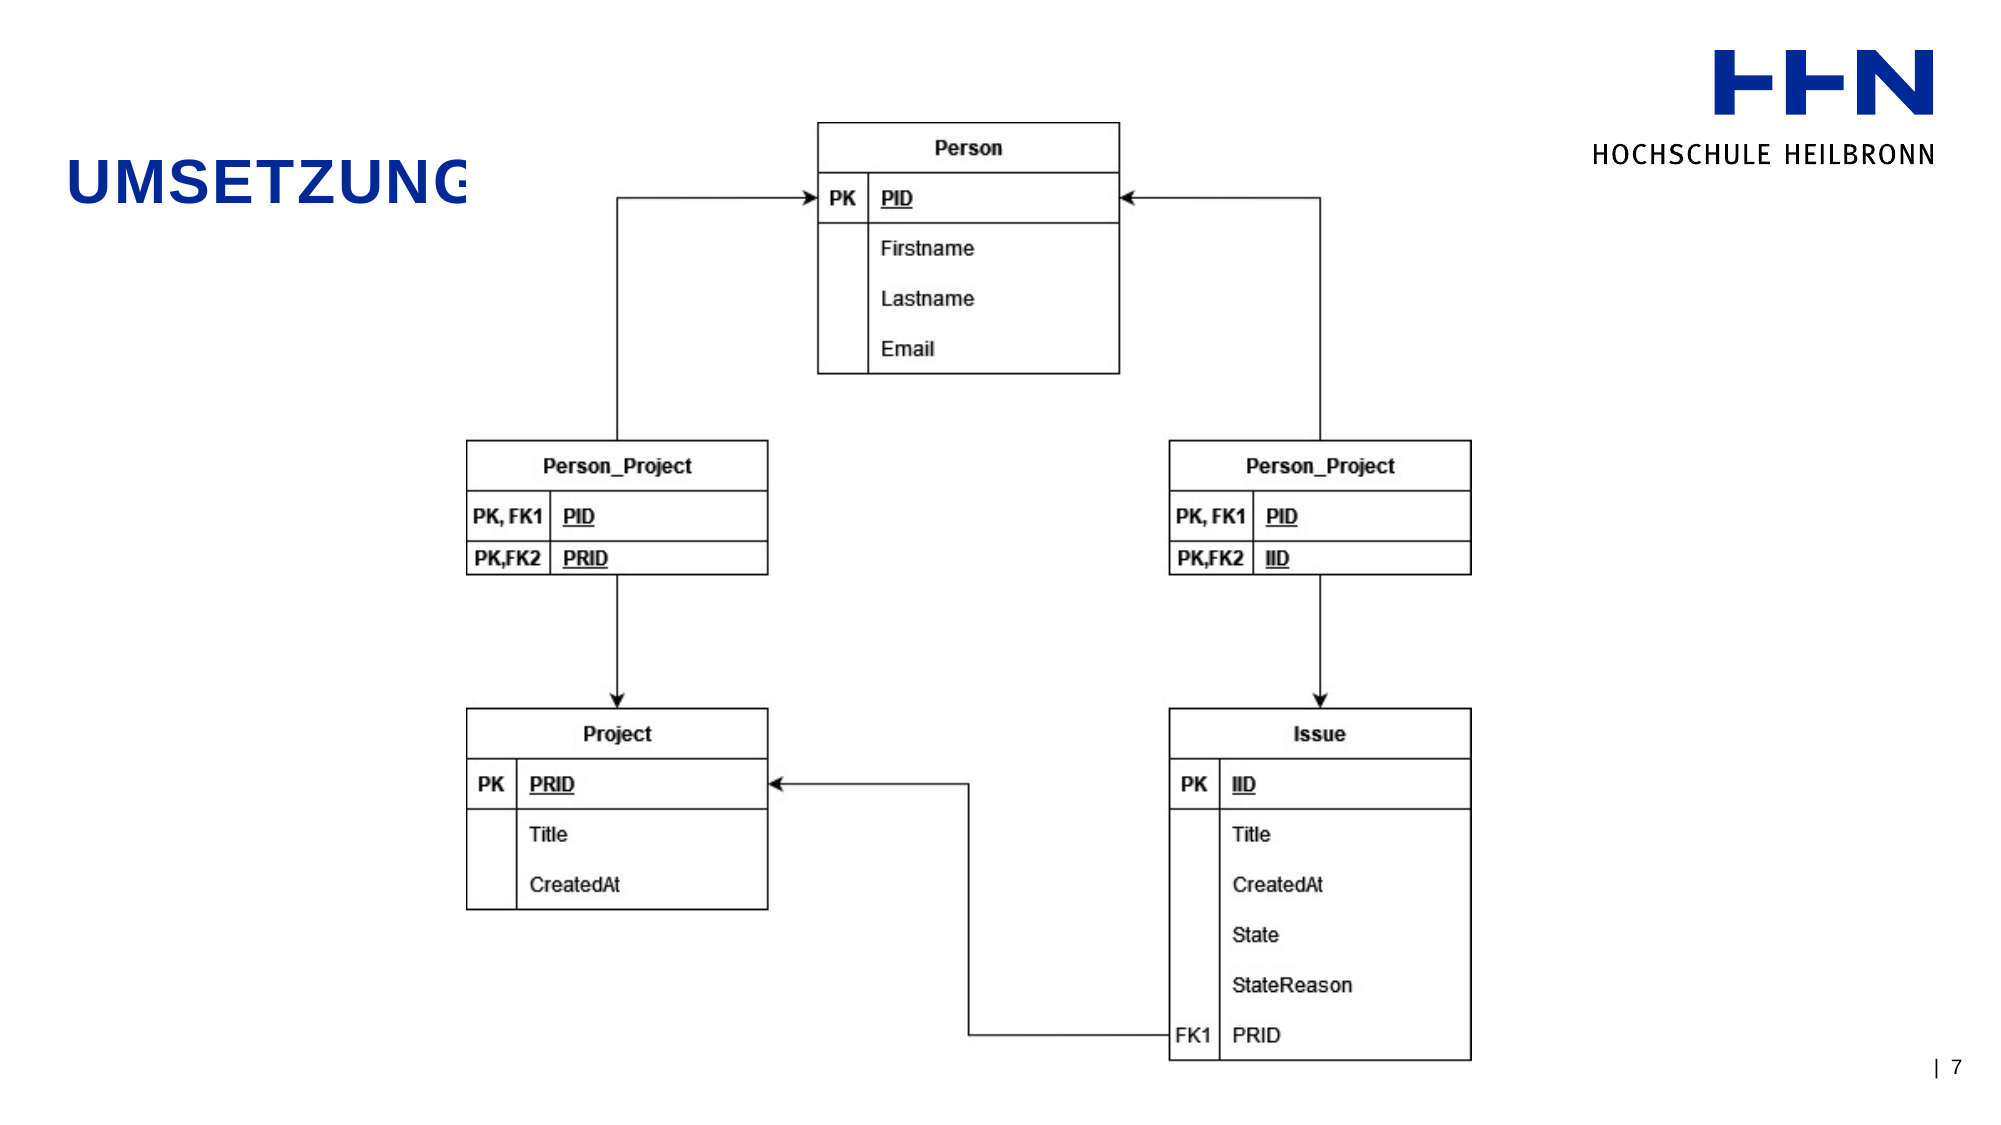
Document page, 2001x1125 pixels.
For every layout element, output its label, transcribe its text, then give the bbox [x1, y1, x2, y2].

title Umsetzung [1472, 147, 1933, 290]
picture [466, 122, 1472, 1063]
title Umsetzung [66, 147, 466, 290]
text_box | 6 [1624, 1054, 1963, 1093]
